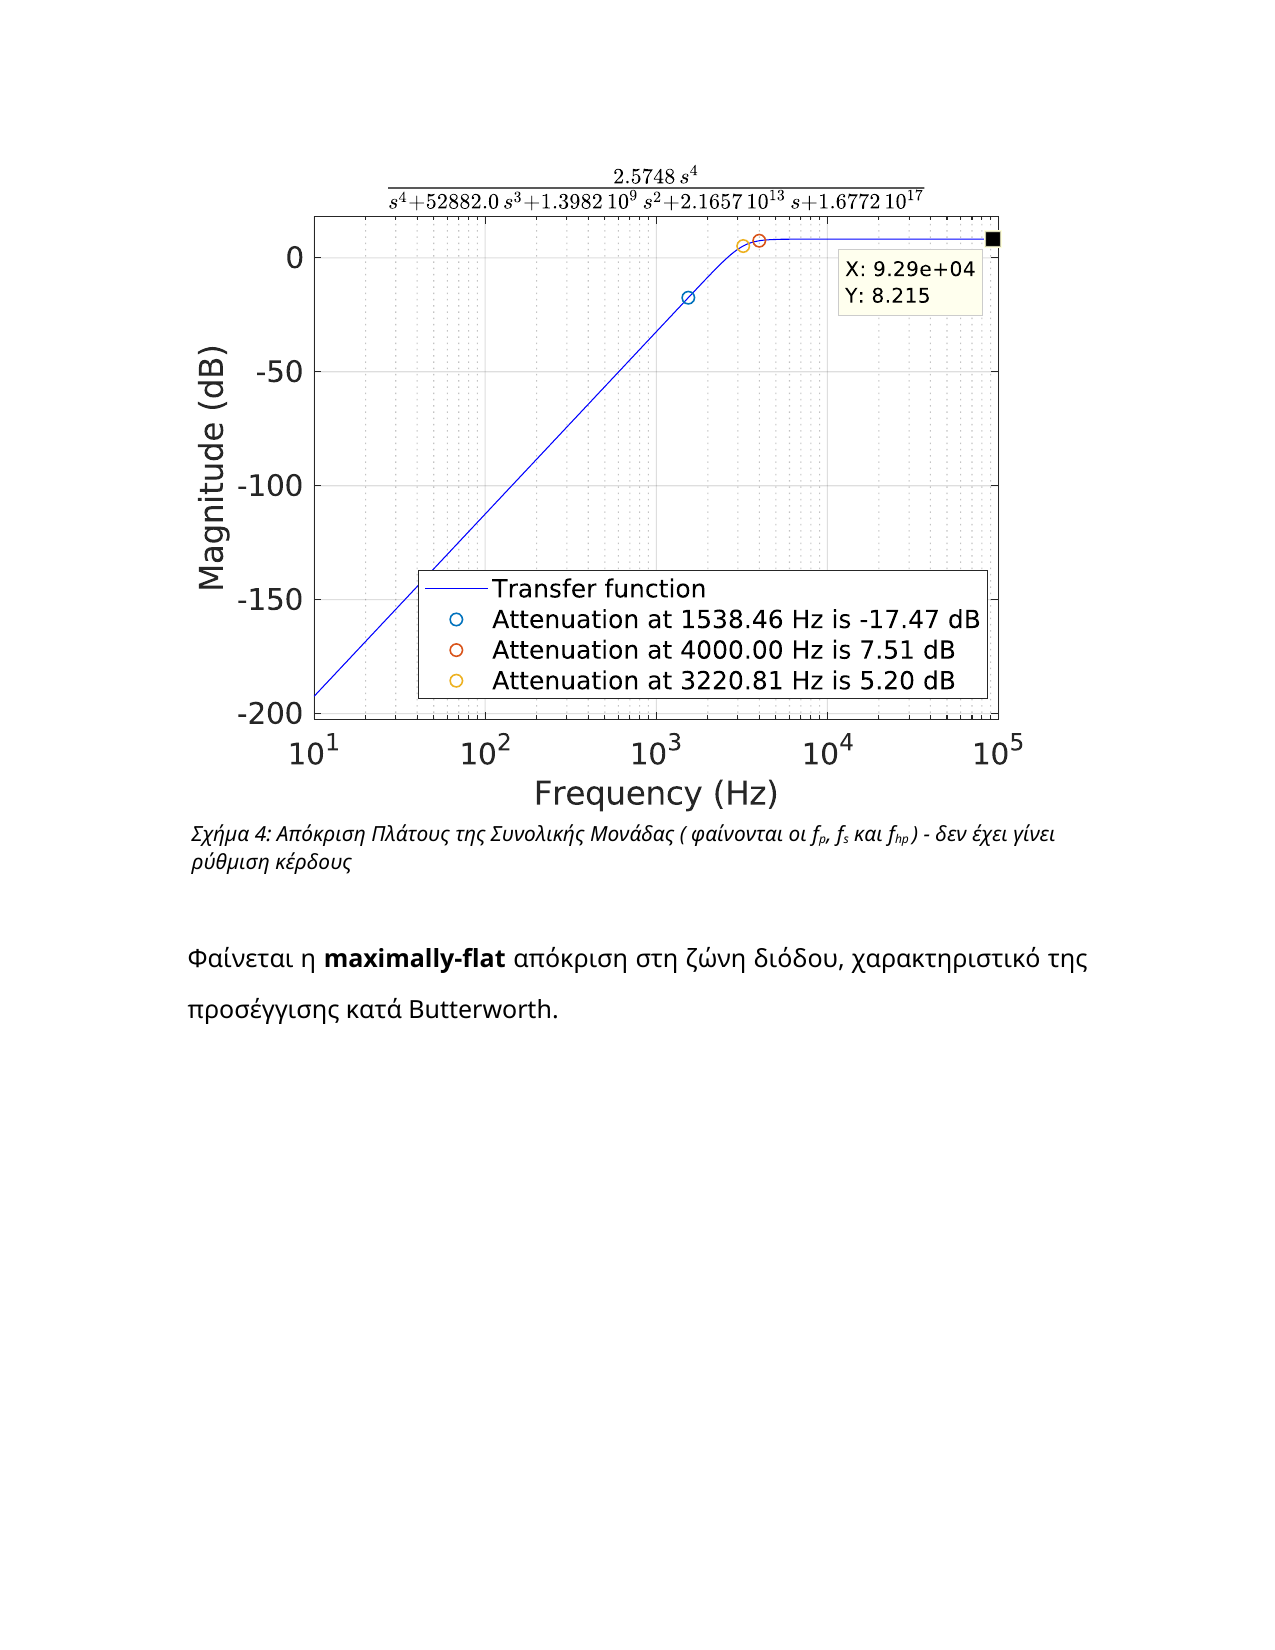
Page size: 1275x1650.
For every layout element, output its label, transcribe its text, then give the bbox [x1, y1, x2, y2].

text Φαίνεται η maximally-flat απόκριση στη ζώνη διόδου, χαρακτηριστικό της προσέγγισης κατά Butterworth. [187, 941, 1087, 1026]
text Σχήμα 4: Απόκριση Πλάτους της Συνολικής Μονάδας ( φαίνονται οι fp, fs και fhp ) - δεν έχει γίνει ρύθμιση κέρδους [191, 162, 1084, 876]
